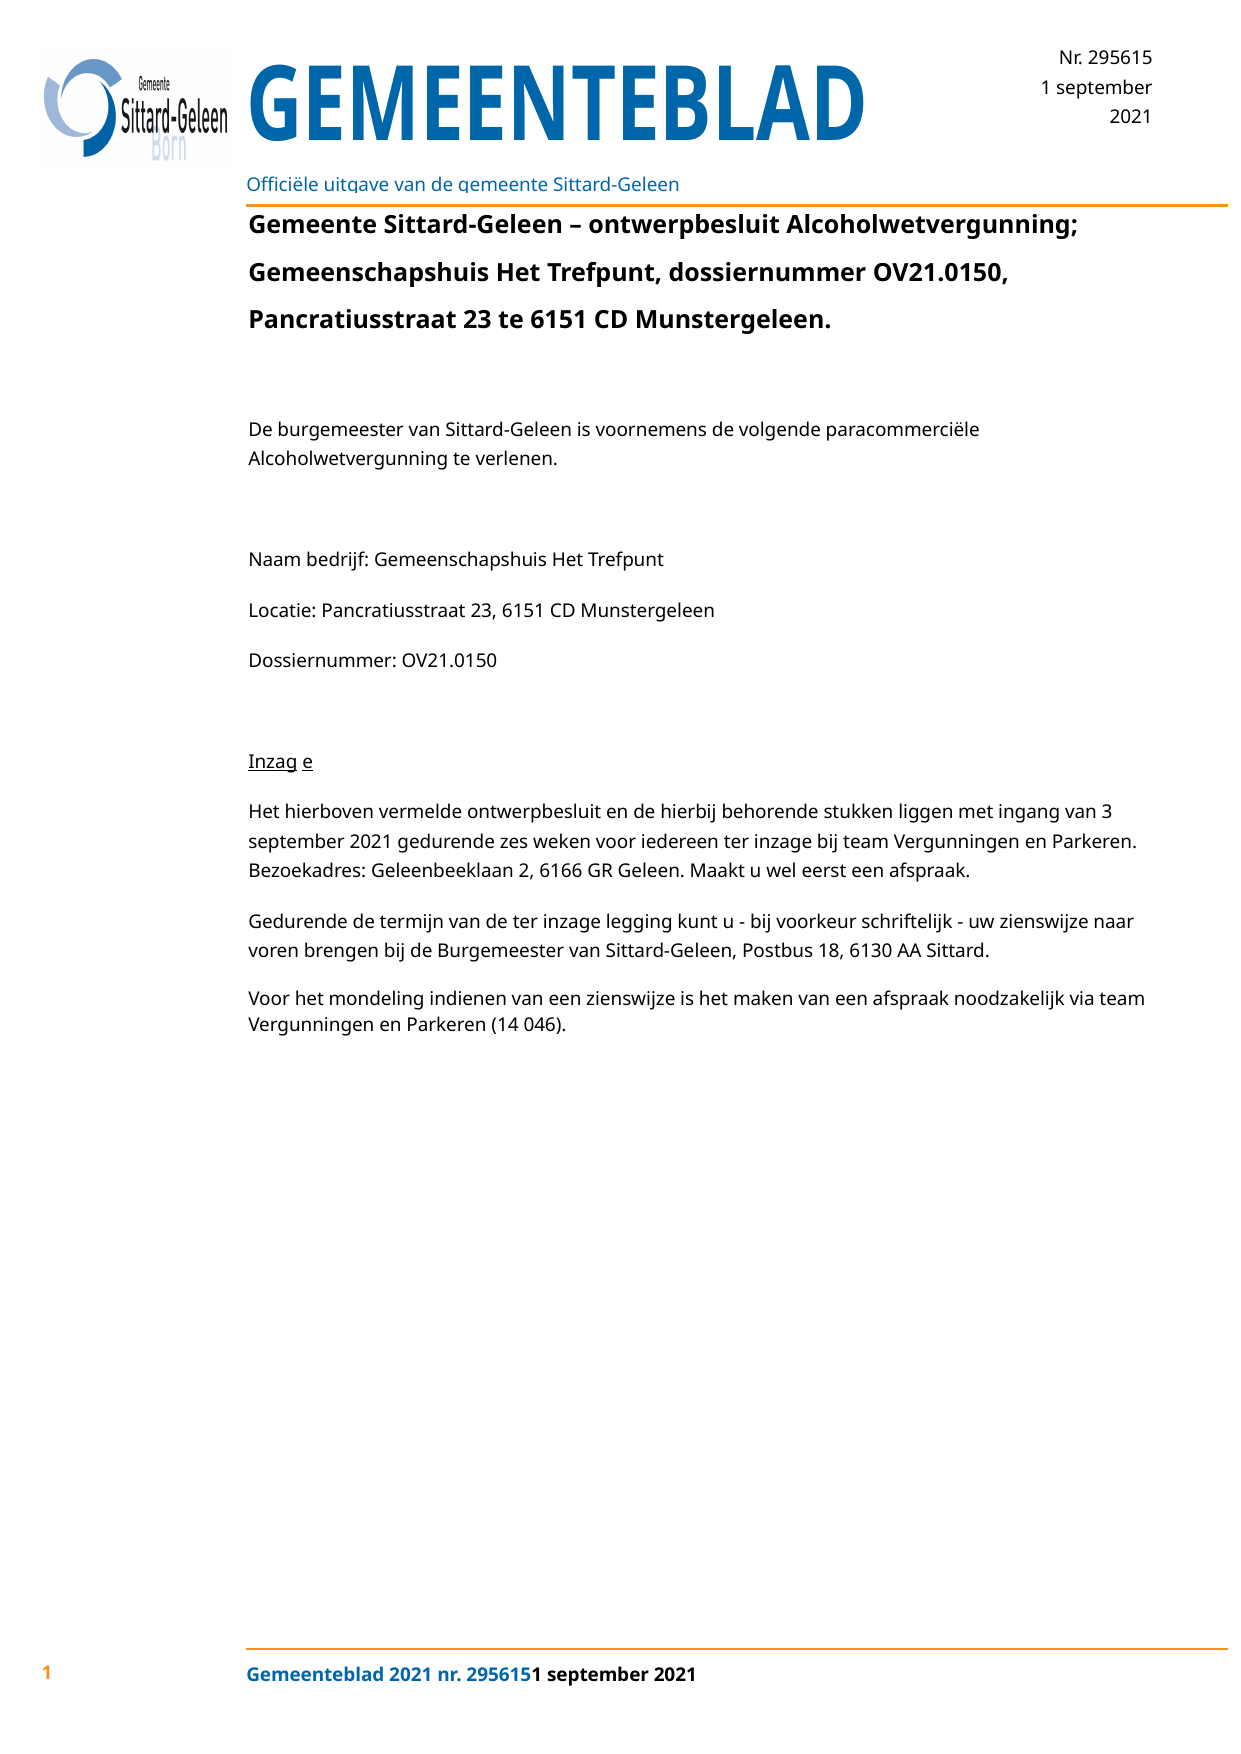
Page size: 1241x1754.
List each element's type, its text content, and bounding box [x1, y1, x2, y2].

text Het hierboven vermelde ontwerpbesluit en de hierbij behorende stukken liggen met ingang van 3 september 2021 gedurende zes weken voor iedereen ter inzage bij team Vergunningen en Parkeren. Bezoekadres: Geleenbeeklaan 2, 6166 GR Geleen. Maakt u wel eerst een afspraak. [248, 798, 1152, 883]
text Gedurende de termijn van de ter inzage legging kunt u - bij voorkeur schriftelijk - uw zienswijze naar voren brengen bij de Burgemeester van Sittard-Geleen, Postbus 18, 6130 AA Sittard. [248, 908, 1152, 963]
picture [41, 47, 231, 172]
text Gemeente Sittard-Geleen – ontwerpbesluit Alcoholwetvergunning; Gemeenschapshuis Het Trefpunt, dossiernummer OV21.0150, Pancratiusstraat 23 te 6151 CD Munstergeleen. [248, 207, 1152, 336]
text Voor het mondeling indienen van een zienswijze is het maken van een afspraak noodzakelijk via team Vergunningen en Parkeren (14 046). [248, 985, 1152, 1037]
text De burgemeester van Sittard-Geleen is voornemens de volgende paracommerciële Alcoholwetvergunning te verlenen. [248, 416, 1152, 471]
text Locatie: Pancratiusstraat 23, 6151 CD Munstergeleen [248, 597, 1152, 622]
text Inzag e [248, 748, 1152, 774]
text Dossiernummer: OV21.0150 [248, 647, 1152, 673]
text Naam bedrijf: Gemeenschapshuis Het Trefpunt [248, 546, 1152, 572]
